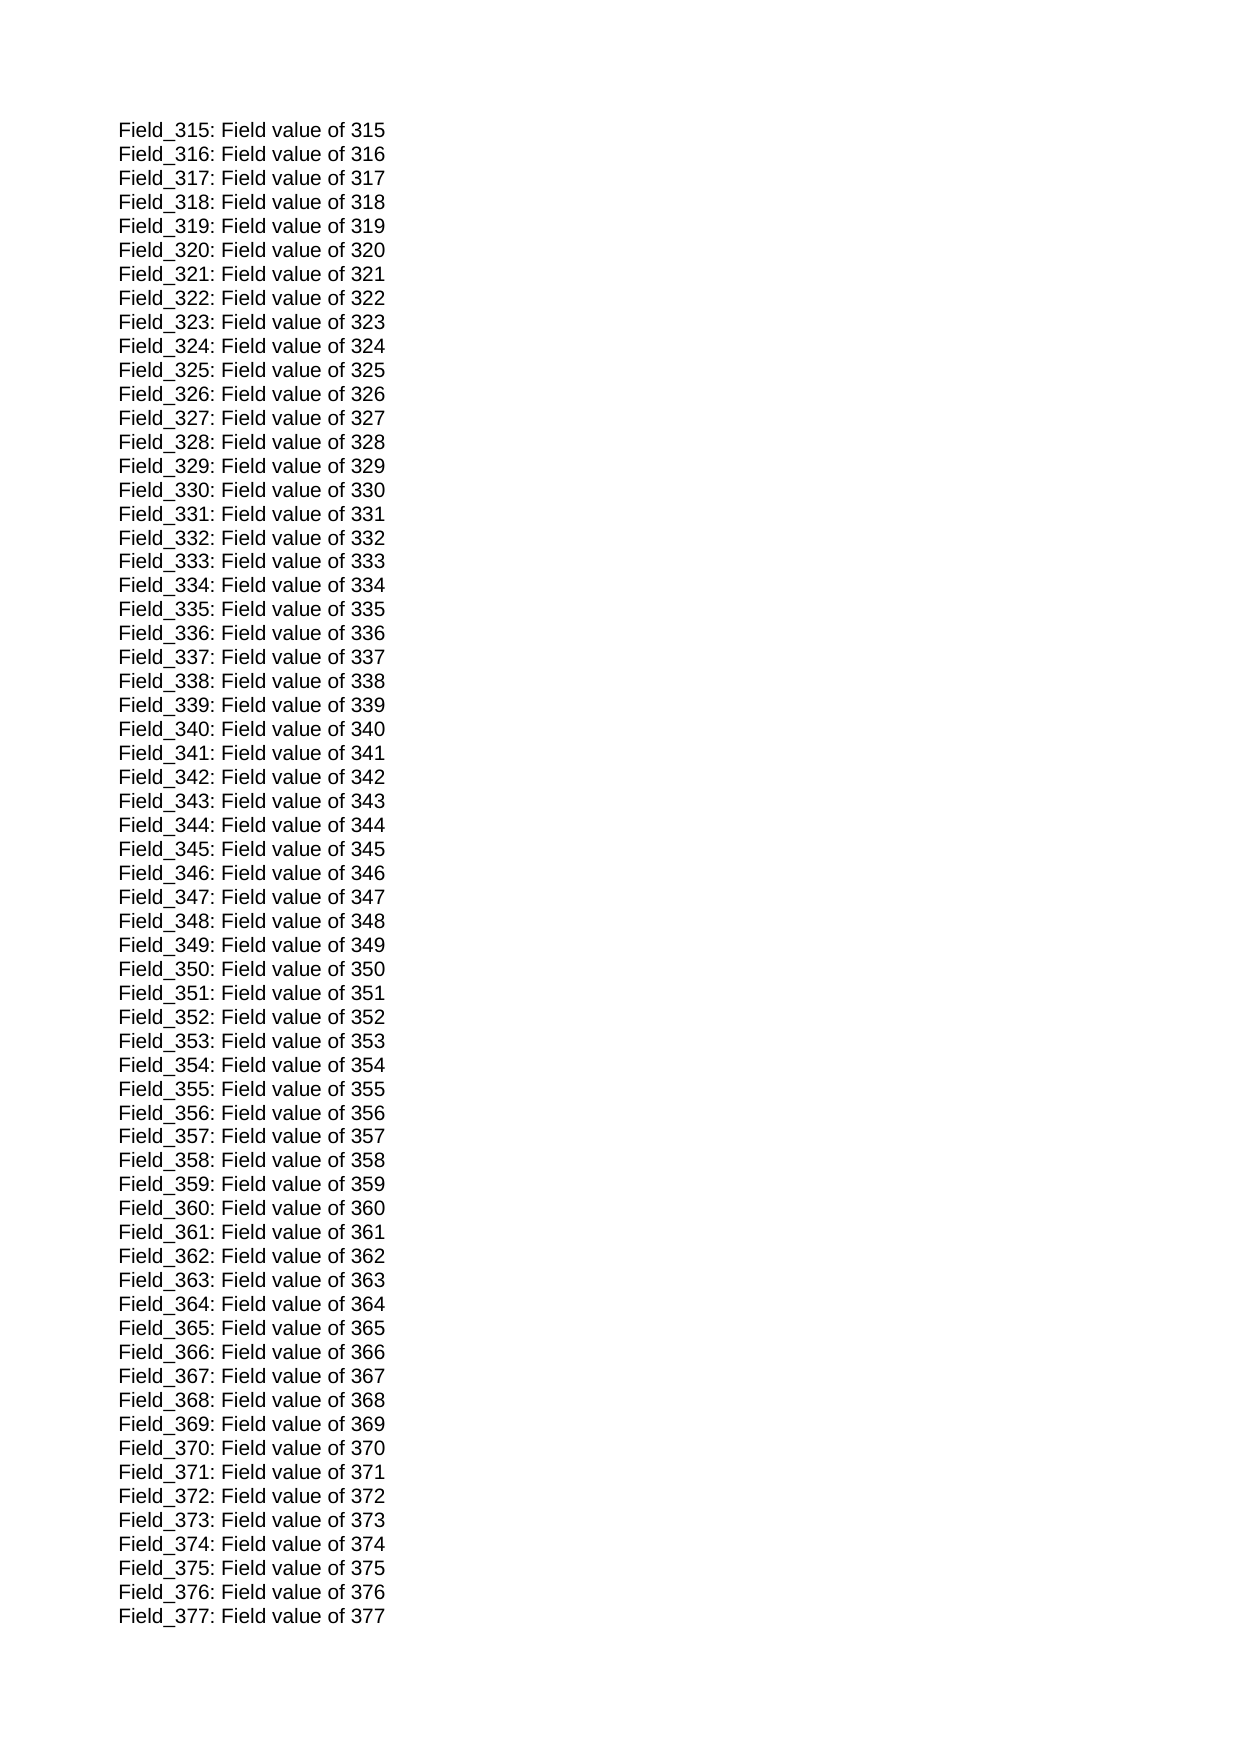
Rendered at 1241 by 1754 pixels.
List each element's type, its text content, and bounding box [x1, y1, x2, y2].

text Field_362: Field value of 362 [118, 1244, 1122, 1268]
text Field_353: Field value of 353 [118, 1028, 1122, 1052]
text Field_370: Field value of 370 [118, 1436, 1122, 1460]
text Field_326: Field value of 326 [118, 382, 1122, 406]
text Field_343: Field value of 343 [118, 789, 1122, 813]
text Field_323: Field value of 323 [118, 310, 1122, 334]
text Field_355: Field value of 355 [118, 1076, 1122, 1100]
text Field_339: Field value of 339 [118, 693, 1122, 717]
text Field_318: Field value of 318 [118, 190, 1122, 214]
text Field_330: Field value of 330 [118, 477, 1122, 501]
text Field_336: Field value of 336 [118, 621, 1122, 645]
text Field_361: Field value of 361 [118, 1220, 1122, 1244]
text Field_377: Field value of 377 [118, 1603, 1122, 1627]
text Field_365: Field value of 365 [118, 1316, 1122, 1340]
text Field_366: Field value of 366 [118, 1340, 1122, 1364]
text Field_372: Field value of 372 [118, 1484, 1122, 1508]
text Field_358: Field value of 358 [118, 1148, 1122, 1172]
text Field_360: Field value of 360 [118, 1196, 1122, 1220]
text Field_368: Field value of 368 [118, 1388, 1122, 1412]
text Field_333: Field value of 333 [118, 549, 1122, 573]
text Field_320: Field value of 320 [118, 238, 1122, 262]
text Field_344: Field value of 344 [118, 813, 1122, 837]
text Field_340: Field value of 340 [118, 717, 1122, 741]
text Field_338: Field value of 338 [118, 669, 1122, 693]
text Field_335: Field value of 335 [118, 597, 1122, 621]
text Field_373: Field value of 373 [118, 1508, 1122, 1532]
text Field_332: Field value of 332 [118, 525, 1122, 549]
text Field_357: Field value of 357 [118, 1124, 1122, 1148]
text Field_348: Field value of 348 [118, 909, 1122, 933]
text Field_350: Field value of 350 [118, 957, 1122, 981]
text Field_375: Field value of 375 [118, 1556, 1122, 1579]
text Field_371: Field value of 371 [118, 1460, 1122, 1484]
text Field_315: Field value of 315 [118, 118, 1122, 142]
text Field_367: Field value of 367 [118, 1364, 1122, 1388]
text Field_319: Field value of 319 [118, 214, 1122, 238]
text Field_316: Field value of 316 [118, 142, 1122, 166]
text Field_345: Field value of 345 [118, 837, 1122, 861]
text Field_322: Field value of 322 [118, 286, 1122, 310]
text Field_376: Field value of 376 [118, 1579, 1122, 1603]
text Field_329: Field value of 329 [118, 453, 1122, 477]
text Field_317: Field value of 317 [118, 166, 1122, 190]
text Field_324: Field value of 324 [118, 334, 1122, 358]
text Field_346: Field value of 346 [118, 861, 1122, 885]
text Field_359: Field value of 359 [118, 1172, 1122, 1196]
text Field_334: Field value of 334 [118, 573, 1122, 597]
text Field_364: Field value of 364 [118, 1292, 1122, 1316]
text Field_341: Field value of 341 [118, 741, 1122, 765]
text Field_369: Field value of 369 [118, 1412, 1122, 1436]
text Field_347: Field value of 347 [118, 885, 1122, 909]
text Field_342: Field value of 342 [118, 765, 1122, 789]
text Field_349: Field value of 349 [118, 933, 1122, 957]
text Field_363: Field value of 363 [118, 1268, 1122, 1292]
text Field_351: Field value of 351 [118, 981, 1122, 1004]
text Field_352: Field value of 352 [118, 1004, 1122, 1028]
text Field_328: Field value of 328 [118, 429, 1122, 453]
text Field_331: Field value of 331 [118, 501, 1122, 525]
text Field_321: Field value of 321 [118, 262, 1122, 286]
text Field_325: Field value of 325 [118, 358, 1122, 382]
text Field_327: Field value of 327 [118, 406, 1122, 429]
text Field_356: Field value of 356 [118, 1100, 1122, 1124]
text Field_337: Field value of 337 [118, 645, 1122, 669]
text Field_374: Field value of 374 [118, 1532, 1122, 1556]
text Field_354: Field value of 354 [118, 1052, 1122, 1076]
